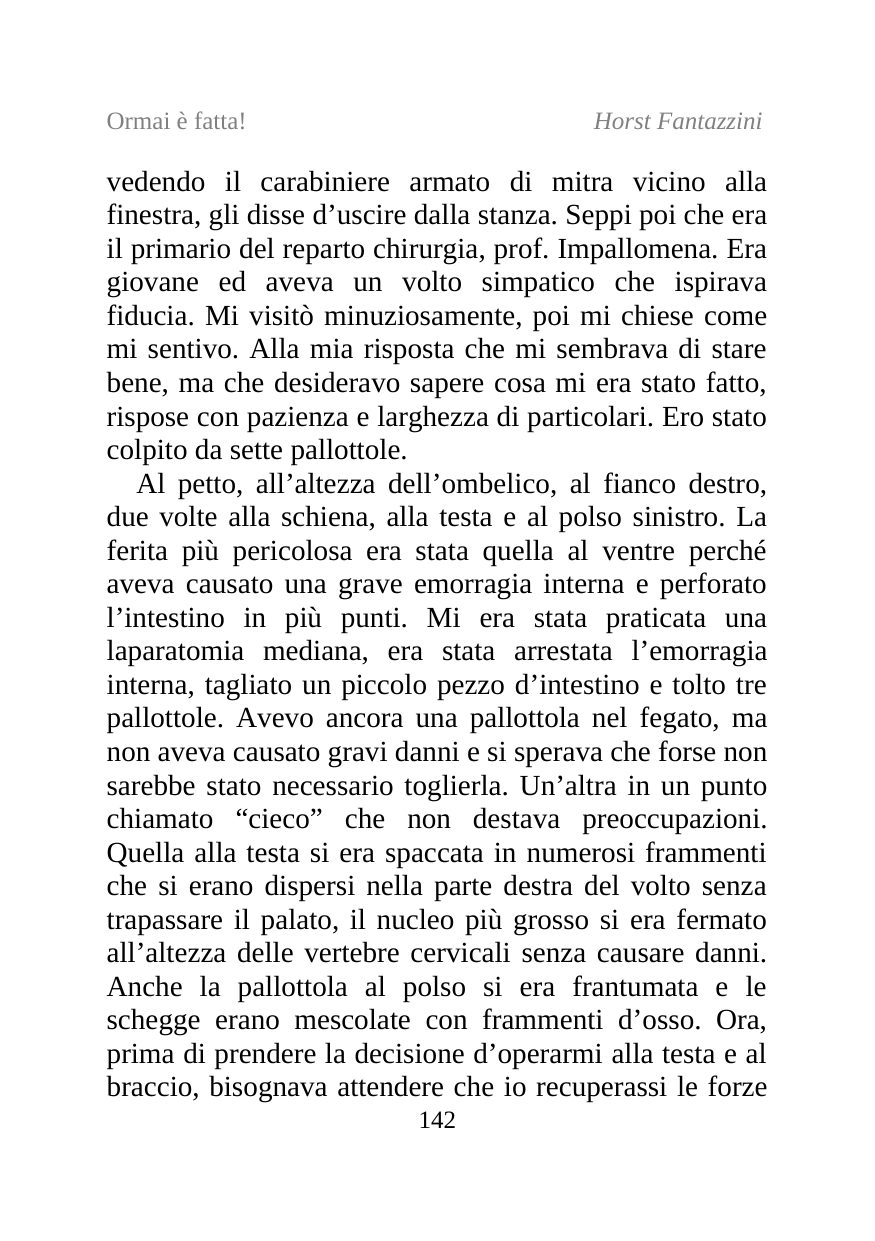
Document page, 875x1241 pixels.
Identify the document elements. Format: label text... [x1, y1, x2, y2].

text vedendo il carabiniere armato di mitra vicino alla finestra, gli disse d’uscire dalla stanza. Seppi poi che era il primario del reparto chirurgia, prof. Impallomena. Era giovane ed aveva un volto simpatico che ispirava fiducia. Mi visitò minuziosamente, poi mi chiese come mi sentivo. Alla mia risposta che mi sembrava di stare bene, ma che desideravo sapere cosa mi era stato fatto, rispose con pazienza e larghezza di particolari. Ero stato colpito da sette pallottole. [106, 164, 768, 466]
text Al petto, all’altezza dell’ombelico, al fianco destro, due volte alla schiena, alla testa e al polso sinistro. La ferita più pericolosa era stata quella al ventre perché aveva causato una grave emorragia interna e perforato l’intestino in più punti. Mi era stata praticata una laparatomia mediana, era stata arrestata l’emorragia interna, tagliato un piccolo pezzo d’intestino e tolto tre pallottole. Avevo ancora una pallottola nel fegato, ma non aveva causato gravi danni e si sperava che forse non sarebbe stato necessario toglierla. Un’altra in un punto chiamato “cieco” che non destava preoccupazioni. Quella alla testa si era spaccata in numerosi frammenti che si erano dispersi nella parte destra del volto senza trapassare il palato, il nucleo più grosso si era fermato all’altezza delle vertebre cervicali senza causare danni. Anche la pallottola al polso si era frantumata e le schegge erano mescolate con frammenti d’osso. Ora, prima di prendere la decisione d’operarmi alla testa e al braccio, bisognava attendere che io recuperassi le forze [106, 466, 768, 1103]
